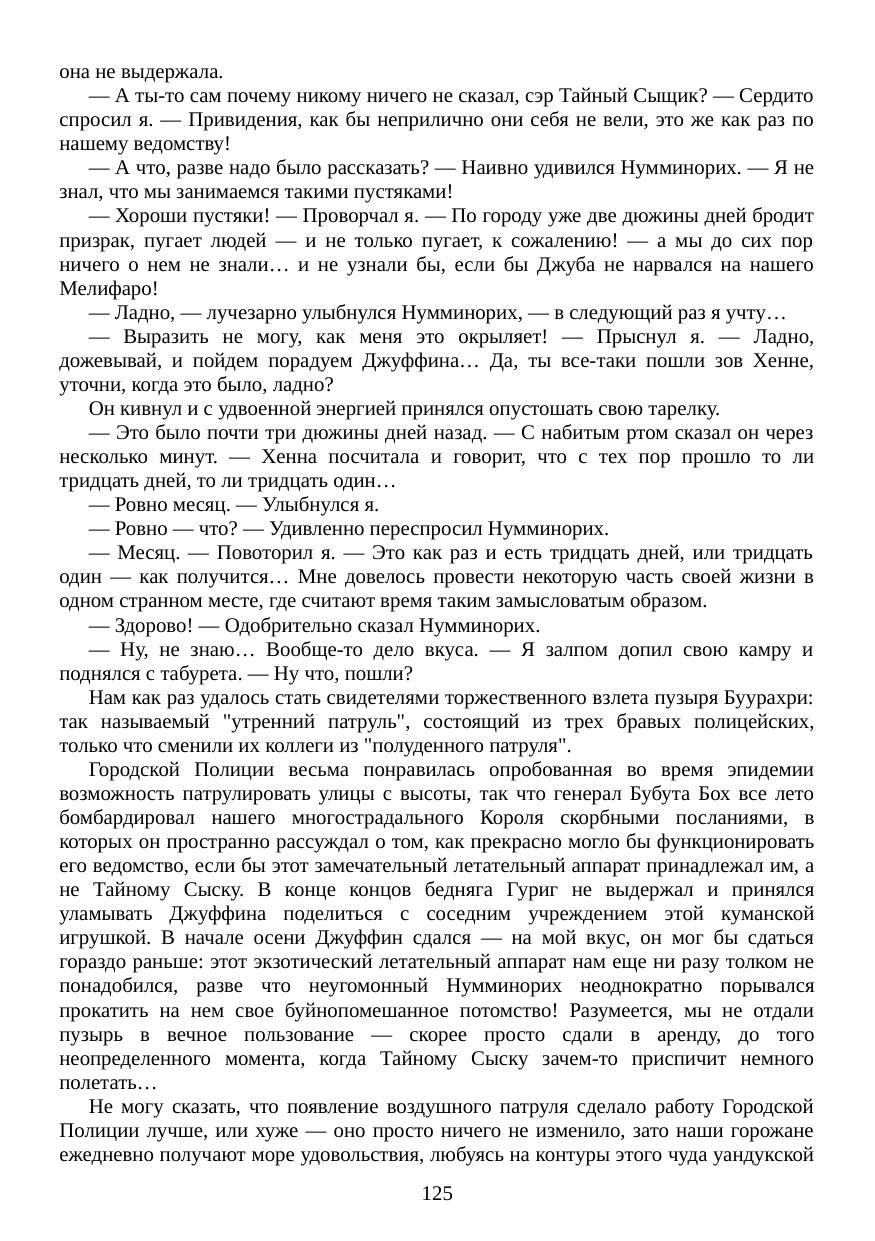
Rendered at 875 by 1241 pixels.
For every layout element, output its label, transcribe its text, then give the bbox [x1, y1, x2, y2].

text — Хороши пустяки! — Проворчал я. — По городу уже две дюжины дней бродит призрак, пугает людей — и не только пугает, к сожалению! — а мы до сих пор ничего о нем не знали… и не узнали бы, если бы Джуба не нарвался на нашего Мелифаро! [59, 203, 815, 300]
text — Ну, не знаю… Вообще-то дело вкуса. — Я залпом допил свою камру и поднялся с табурета. — Ну что, пошли? [59, 637, 815, 685]
text — Здорово! — Одобрительно сказал Нумминорих. [59, 612, 815, 637]
text — Выразить не могу, как меня это окрыляет! — Прыснул я. — Ладно, дожевывай, и пойдем порадуем Джуффина… Да, ты все-таки пошли зов Хенне, уточни, когда это было, ладно? [59, 324, 815, 396]
text — Ладно, — лучезарно улыбнулся Нумминорих, — в следующий раз я учту… [59, 300, 815, 324]
text Он кивнул и с удвоенной энергией принялся опустошать свою тарелку. [59, 396, 815, 420]
text Городской Полиции весьма понравилась опробованная во время эпидемии возможность патрулировать улицы с высоты, так что генерал Бубута Бох все лето бомбардировал нашего многострадального Короля скорбными посланиями, в которых он пространно рассуждал о том, как прекрасно могло бы функционировать его ведомство, если бы этот замечательный летательный аппарат принадлежал им, а не Тайному Сыску. В конце концов бедняга Гуриг не выдержал и принялся уламывать Джуффина поделиться с соседним учреждением этой куманской игрушкой. В начале осени Джуффин сдался — на мой вкус, он мог бы сдаться гораздо раньше: этот экзотический летательный аппарат нам еще ни разу толком не понадобился, разве что неугомонный Нумминорих неоднократно порывался прокатить на нем свое буйнопомешанное потомство! Разумеется, мы не отдали пузырь в вечное пользование — скорее просто сдали в аренду, до того неопределенного момента, когда Тайному Сыску зачем-то приспичит немного полетать… [59, 757, 815, 1094]
text — А ты-то сам почему никому ничего не сказал, сэр Тайный Сыщик? — Сердито спросил я. — Привидения, как бы неприлично они себя не вели, это же как раз по нашему ведомству! [59, 83, 815, 155]
text — А что, разве надо было рассказать? — Наивно удивился Нумминорих. — Я не знал, что мы занимаемся такими пустяками! [59, 155, 815, 203]
text — Ровно — что? — Удивленно переспросил Нумминорих. [59, 516, 815, 540]
text она не выдержала. [59, 59, 815, 83]
text — Ровно месяц. — Улыбнулся я. [59, 492, 815, 516]
text — Месяц. — Повоторил я. — Это как раз и есть тридцать дней, или тридцать один — как получится… Мне довелось провести некоторую часть своей жизни в одном странном месте, где считают время таким замысловатым образом. [59, 540, 815, 612]
text — Это было почти три дюжины дней назад. — С набитым ртом сказал он через несколько минут. — Хенна посчитала и говорит, что с тех пор прошло то ли тридцать дней, то ли тридцать один… [59, 420, 815, 492]
text Нам как раз удалось стать свидетелями торжественного взлета пузыря Буурахри: так называемый "утренний патруль", состоящий из трех бравых полицейских, только что сменили их коллеги из "полуденного патруля". [59, 685, 815, 757]
text Не могу сказать, что появление воздушного патруля сделало работу Городской Полиции лучше, или хуже — оно просто ничего не изменило, зато наши горожане ежедневно получают море удовольствия, любуясь на контуры этого чуда уандукской [59, 1094, 815, 1166]
